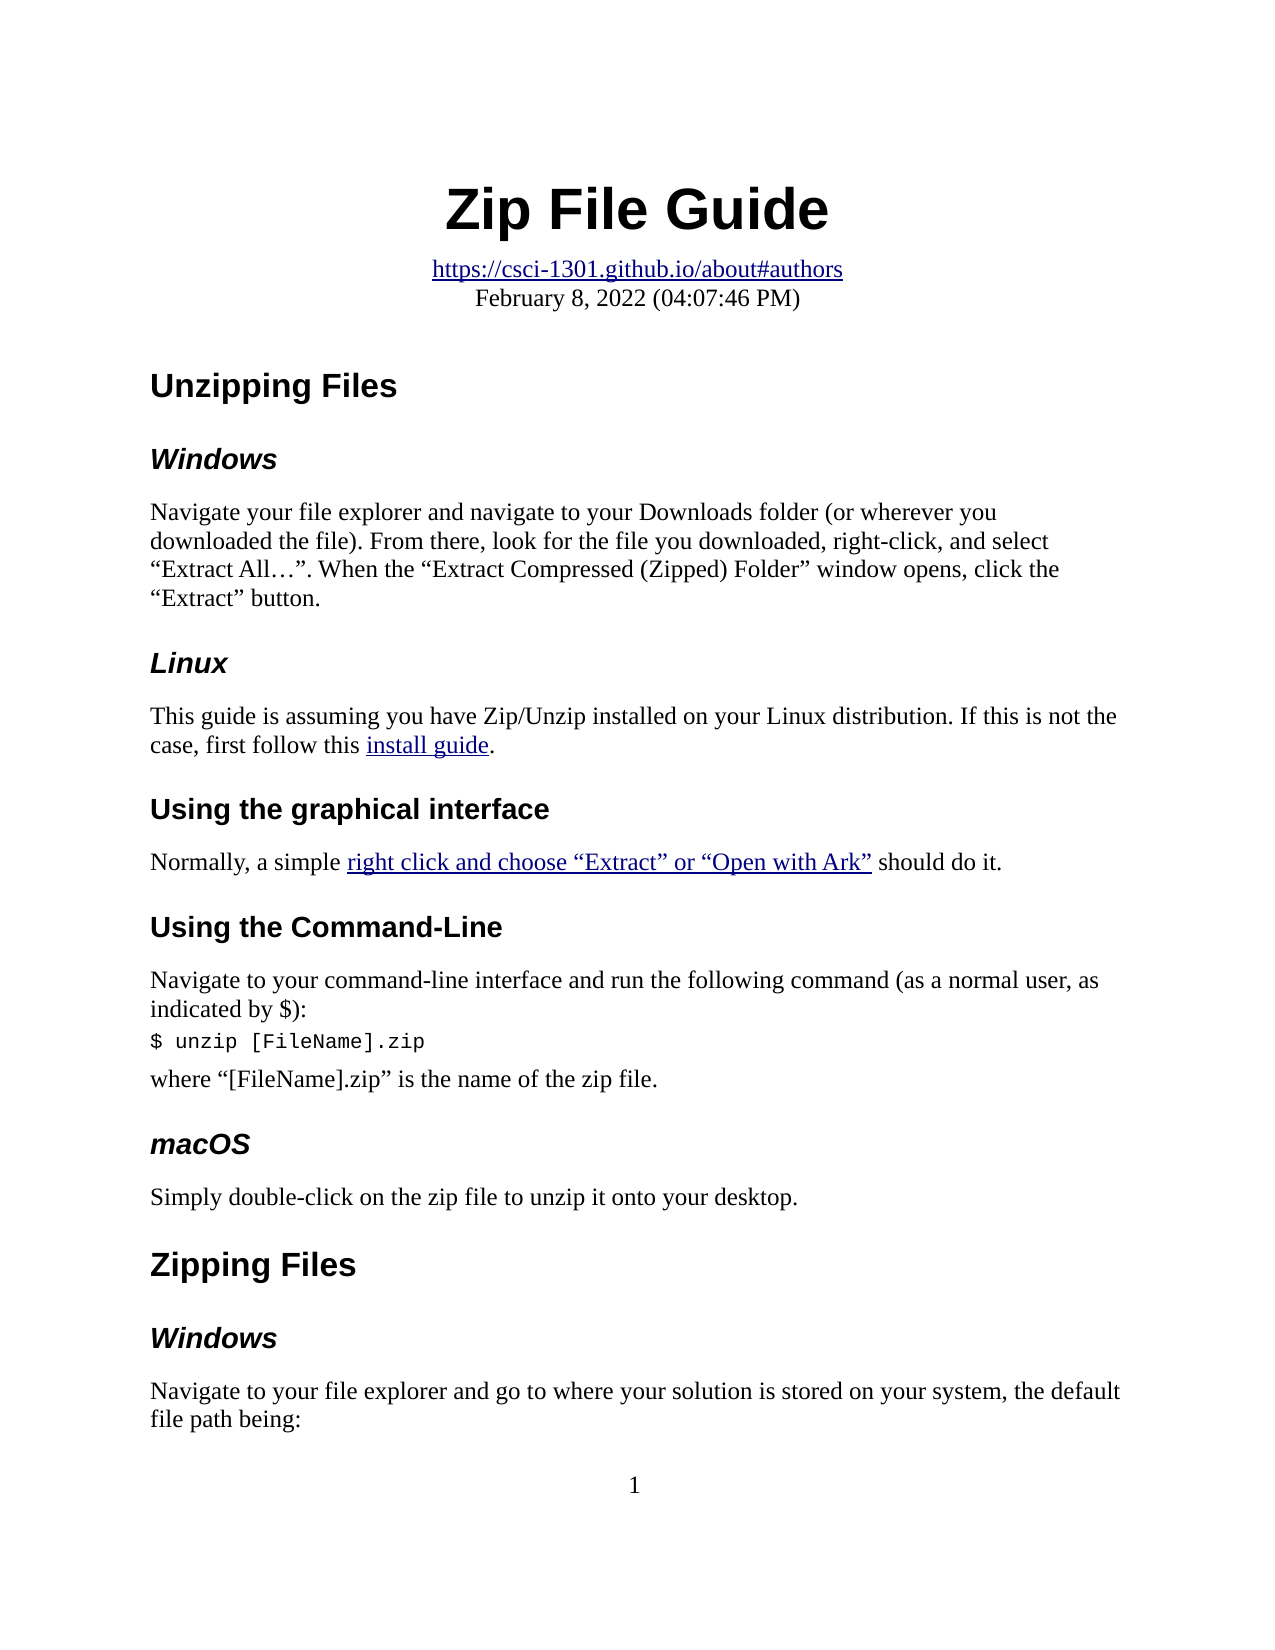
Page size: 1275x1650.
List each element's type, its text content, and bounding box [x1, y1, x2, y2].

subtitle Unzipping Files [150, 366, 1125, 404]
text February 8, 2022 (04:07:46 PM) [150, 283, 1125, 312]
text Navigate to your file explorer and go to where your solution is stored on your system, the default file path being: [150, 1376, 1125, 1433]
text Normally, a simple right click and choose “Extract” or “Open with Ark” should do it. [150, 847, 1125, 876]
subtitle Using the graphical interface [150, 792, 1125, 826]
text https://csci-1301.github.io/about#authors [150, 254, 1125, 283]
title Zip File Guide [150, 175, 1125, 242]
text This guide is assuming you have Zip/Unzip installed on your Linux distribution. If this is not the case, first follow this install guide. [150, 701, 1125, 758]
subtitle Windows [150, 1321, 1125, 1354]
text Navigate to your command-line interface and run the following command (as a normal user, as indicated by $): [150, 965, 1125, 1023]
text Simply double-click on the zip file to unzip it onto your desktop. [150, 1182, 1125, 1211]
text Navigate your file explorer and navigate to your Downloads folder (or wherever you downloaded the file). From there, look for the file you downloaded, right-click, and select “Extract All…”. When the “Extract Compressed (Zipped) Folder” window opens, click the “Extract” button. [150, 497, 1125, 612]
text $ unzip [FileName].zip [150, 1032, 1125, 1055]
subtitle Linux [150, 646, 1125, 679]
text where “[FileName].zip” is the name of the zip file. [150, 1064, 1125, 1093]
subtitle Using the Command-Line [150, 910, 1125, 944]
subtitle Zipping Files [150, 1244, 1125, 1283]
subtitle macOS [150, 1127, 1125, 1160]
subtitle Windows [150, 442, 1125, 476]
